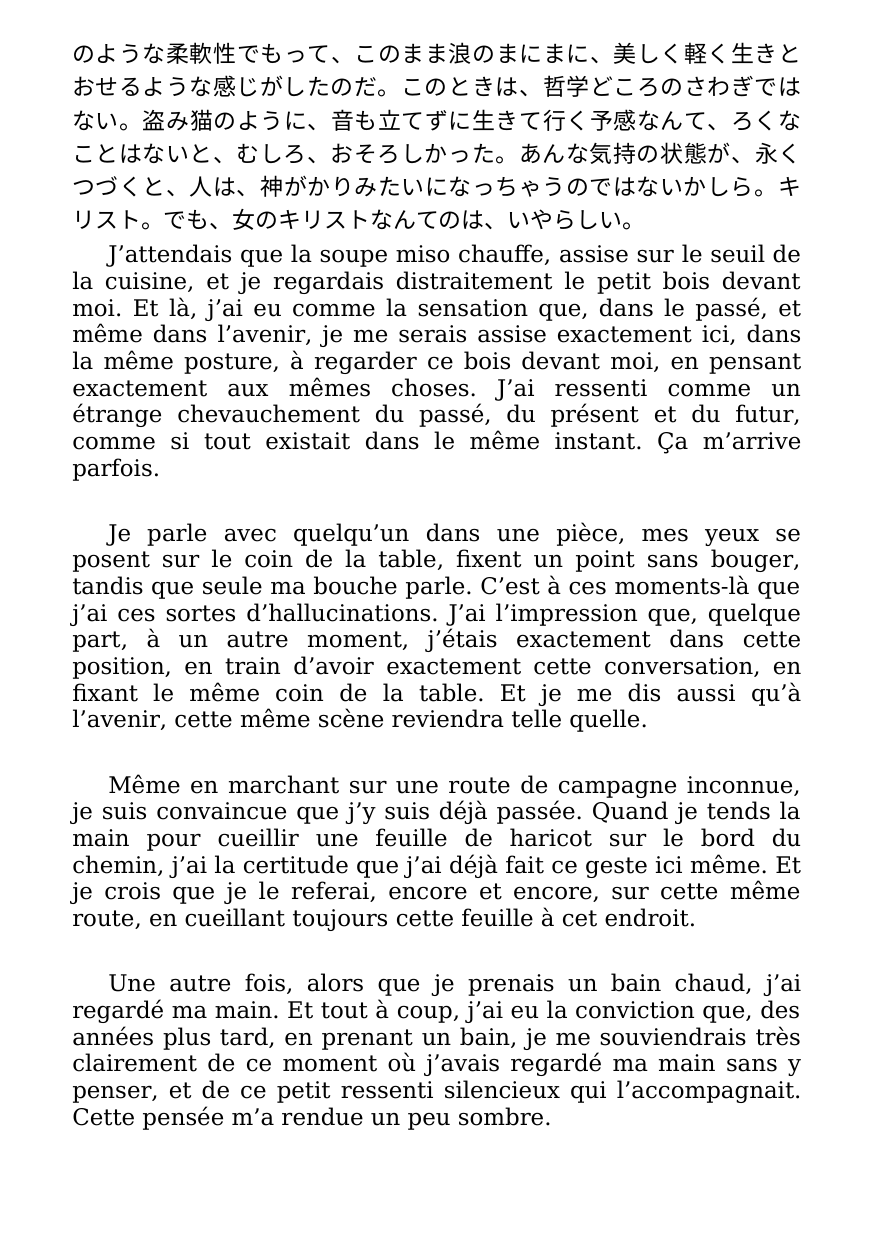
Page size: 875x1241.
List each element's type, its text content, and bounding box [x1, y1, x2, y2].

text Même en marchant sur une route de campagne inconnue, je suis convaincue que j’y suis déjà passée. Quand je tends la main pour cueillir une feuille de haricot sur le bord du chemin, j’ai la certitude que j’ai déjà fait ce geste ici même. Et je crois que je le referai, encore et encore, sur cette même route, en cueillant toujours cette feuille à cet endroit. [72, 772, 802, 932]
text Une autre fois, alors que je prenais un bain chaud, j’ai regardé ma main. Et tout à coup, j’ai eu la conviction que, des années plus tard, en prenant un bain, je me souviendrais très clairement de ce moment où j’avais regardé ma main sans y penser, et de ce petit ressenti silencieux qui l’accompagnait. Cette pensée m’a rendue un peu sombre. [72, 970, 802, 1130]
text のような柔軟性でもって、このまま浪のまにまに、美しく軽く生きとおせるような感じがしたのだ。このときは、哲学どころのさわぎではない。盗み猫のように、音も立てずに生きて行く予感なんて、ろくなことはないと、むしろ、おそろしかった。あんな気持の状態が、永くつづくと、人は、神がかりみたいになっちゃうのではないかしら。キリスト。でも、女のキリストなんてのは、いやらしい。 [72, 36, 802, 235]
text Je parle avec quelqu’un dans une pièce, mes yeux se posent sur le coin de la table, fixent un point sans bouger, tandis que seule ma bouche parle. C’est à ces moments-là que j’ai ces sortes d’hallucinations. J’ai l’impression que, quelque part, à un autre moment, j’étais exactement dans cette position, en train d’avoir exactement cette conversation, en fixant le même coin de la table. Et je me dis aussi qu’à l’avenir, cette même scène reviendra telle quelle. [72, 520, 802, 733]
text J’attendais que la soupe miso chauffe, assise sur le seuil de la cuisine, et je regardais distraitement le petit bois devant moi. Et là, j’ai eu comme la sensation que, dans le passé, et même dans l’avenir, je me serais assise exactement ici, dans la même posture, à regarder ce bois devant moi, en pensant exactement aux mêmes choses. J’ai ressenti comme un étrange chevauchement du passé, du présent et du futur, comme si tout existait dans le même instant. Ça m’arrive parfois. [72, 241, 802, 481]
